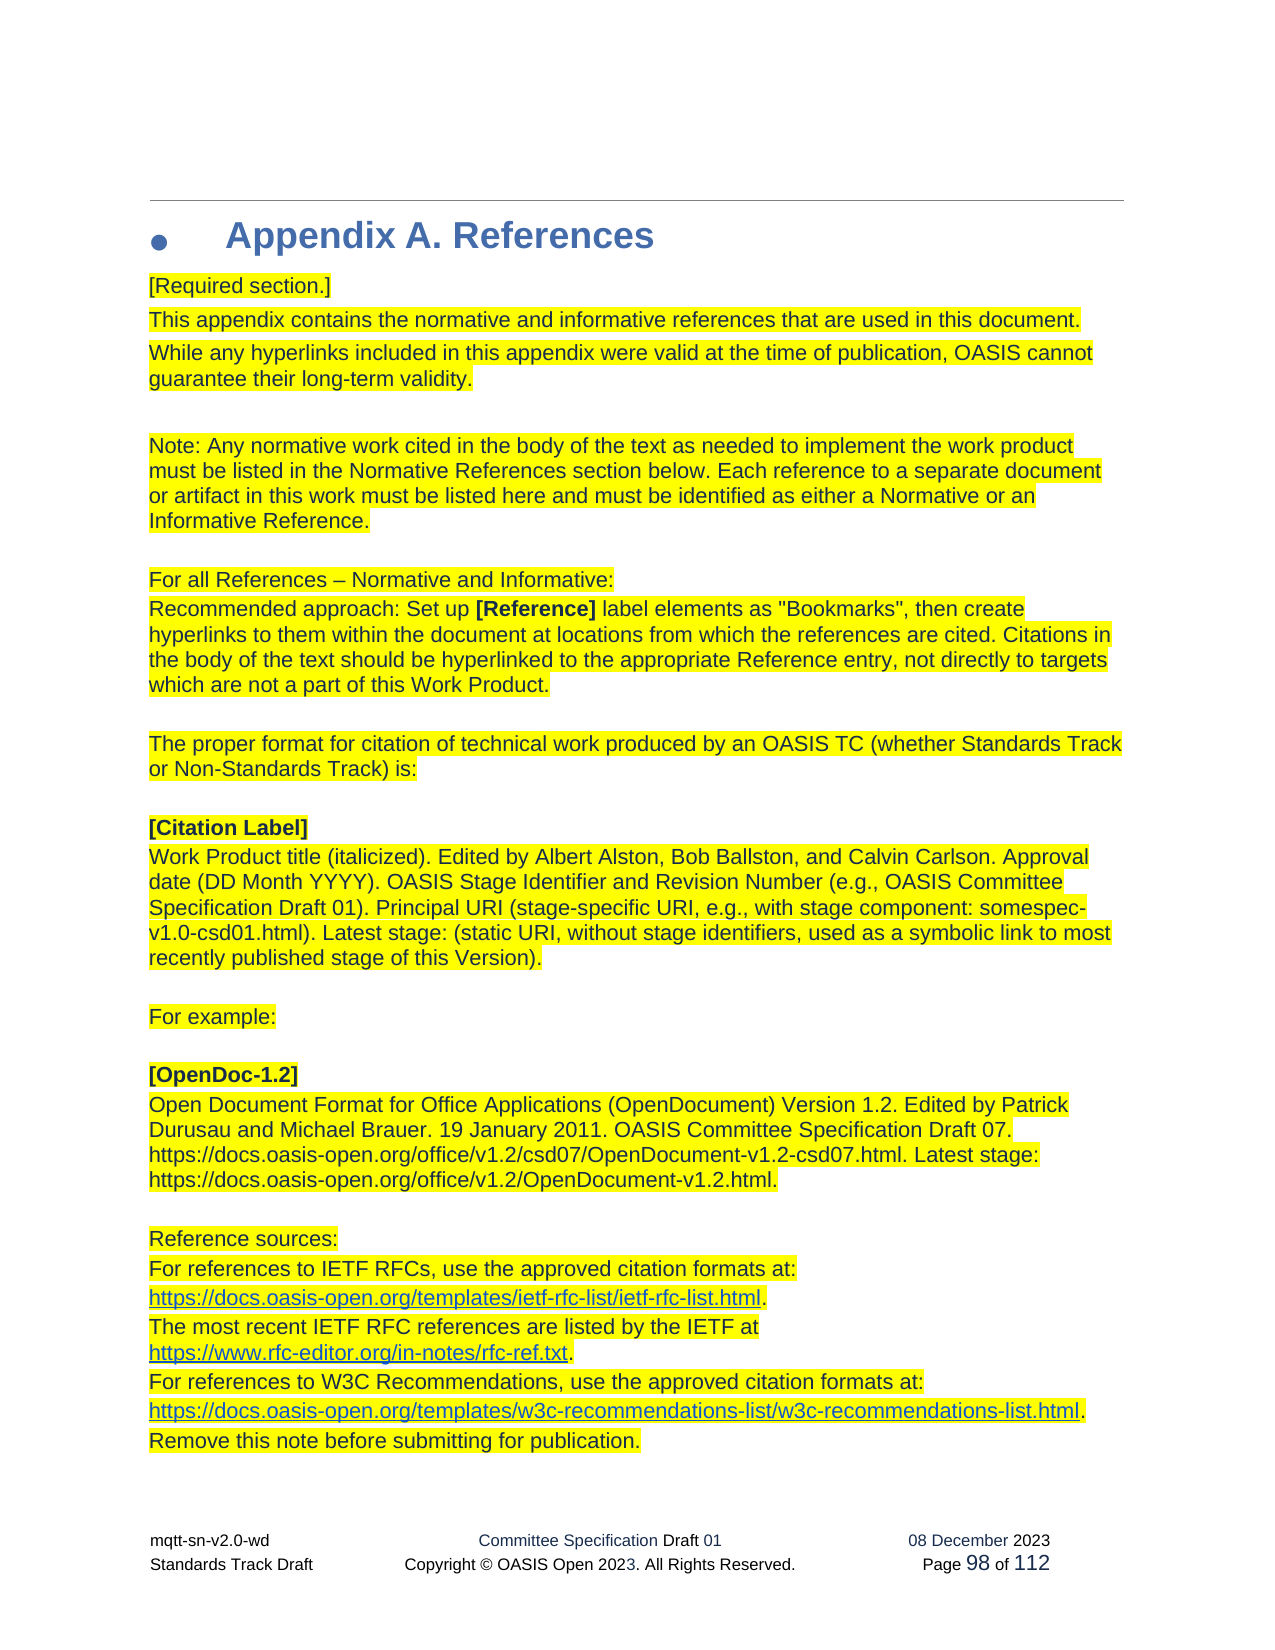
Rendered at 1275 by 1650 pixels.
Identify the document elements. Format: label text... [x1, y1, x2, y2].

text For all References – Normative and Informative: [148, 567, 1124, 592]
text [OpenDoc-1.2] [148, 1062, 1124, 1087]
text https://docs.oasis-open.org/templates/w3c-recommendations-list/w3c-recommendations-list.html. [148, 1398, 1124, 1423]
text Open Document Format for Office Applications (OpenDocument) Version 1.2. Edited by Patrick Durusau and Michael Brauer. 19 January 2011. OASIS Committee Specification Draft 07. https://docs.oasis-open.org/office/v1.2/csd07/OpenDocument-v1.2-csd07.html. Latest stage: https://docs.oasis-open.org/office/v1.2/OpenDocument-v1.2.html. [148, 1092, 1124, 1192]
text https://docs.oasis-open.org/templates/ietf-rfc-list/ietf-rfc-list.html. [148, 1285, 1124, 1310]
text For example: [148, 1003, 1124, 1029]
text Remove this note before submitting for publication. [148, 1427, 1124, 1453]
text For references to W3C Recommendations, use the approved citation formats at: [148, 1369, 1124, 1394]
text For references to IETF RFCs, use the approved citation formats at: [148, 1255, 1124, 1281]
text This appendix contains the normative and informative references that are used in this document. [148, 307, 1124, 332]
text The proper format for citation of technical work produced by an OASIS TC (whether Standards Track or Non-Standards Track) is: [148, 731, 1124, 781]
text [Required section.] [148, 273, 1124, 298]
text Reference sources: [148, 1226, 1124, 1251]
text [Citation Label] [148, 814, 1124, 840]
text While any hyperlinks included in this appendix were valid at the time of publication, OASIS cannot guarantee their long-term validity. [148, 340, 1124, 391]
text Work Product title (italicized). Edited by Albert Alston, Bob Ballston, and Calvin Carlson. Approval date (DD Month YYYY). OASIS Stage Identifier and Revision Number (e.g., OASIS Committee Specification Draft 01). Principal URI (stage-specific URI, e.g., with stage component: somespec-v1.0-csd01.html). Latest stage: (static URI, without stage identifiers, used as a symbolic link to most recently published stage of this Version). [148, 844, 1124, 970]
text Recommended approach: Set up [Reference] label elements as "Bookmarks", then create hyperlinks to them within the document at locations from which the references are cited. Citations in the body of the text should be hyperlinked to the appropriate Reference entry, not directly to targets which are not a part of this Work Product. [148, 596, 1124, 697]
text Note: Any normative work cited in the body of the text as needed to implement the work product must be listed in the Normative References section below. Each reference to a separate document or artifact in this work must be listed here and must be identified as either a Normative or an Informative Reference. [148, 432, 1124, 533]
subtitle Appendix A. References [150, 201, 1124, 261]
text The most recent IETF RFC references are listed by the IETF at https://www.rfc-editor.org/in-notes/rfc-ref.txt. [148, 1314, 1124, 1364]
